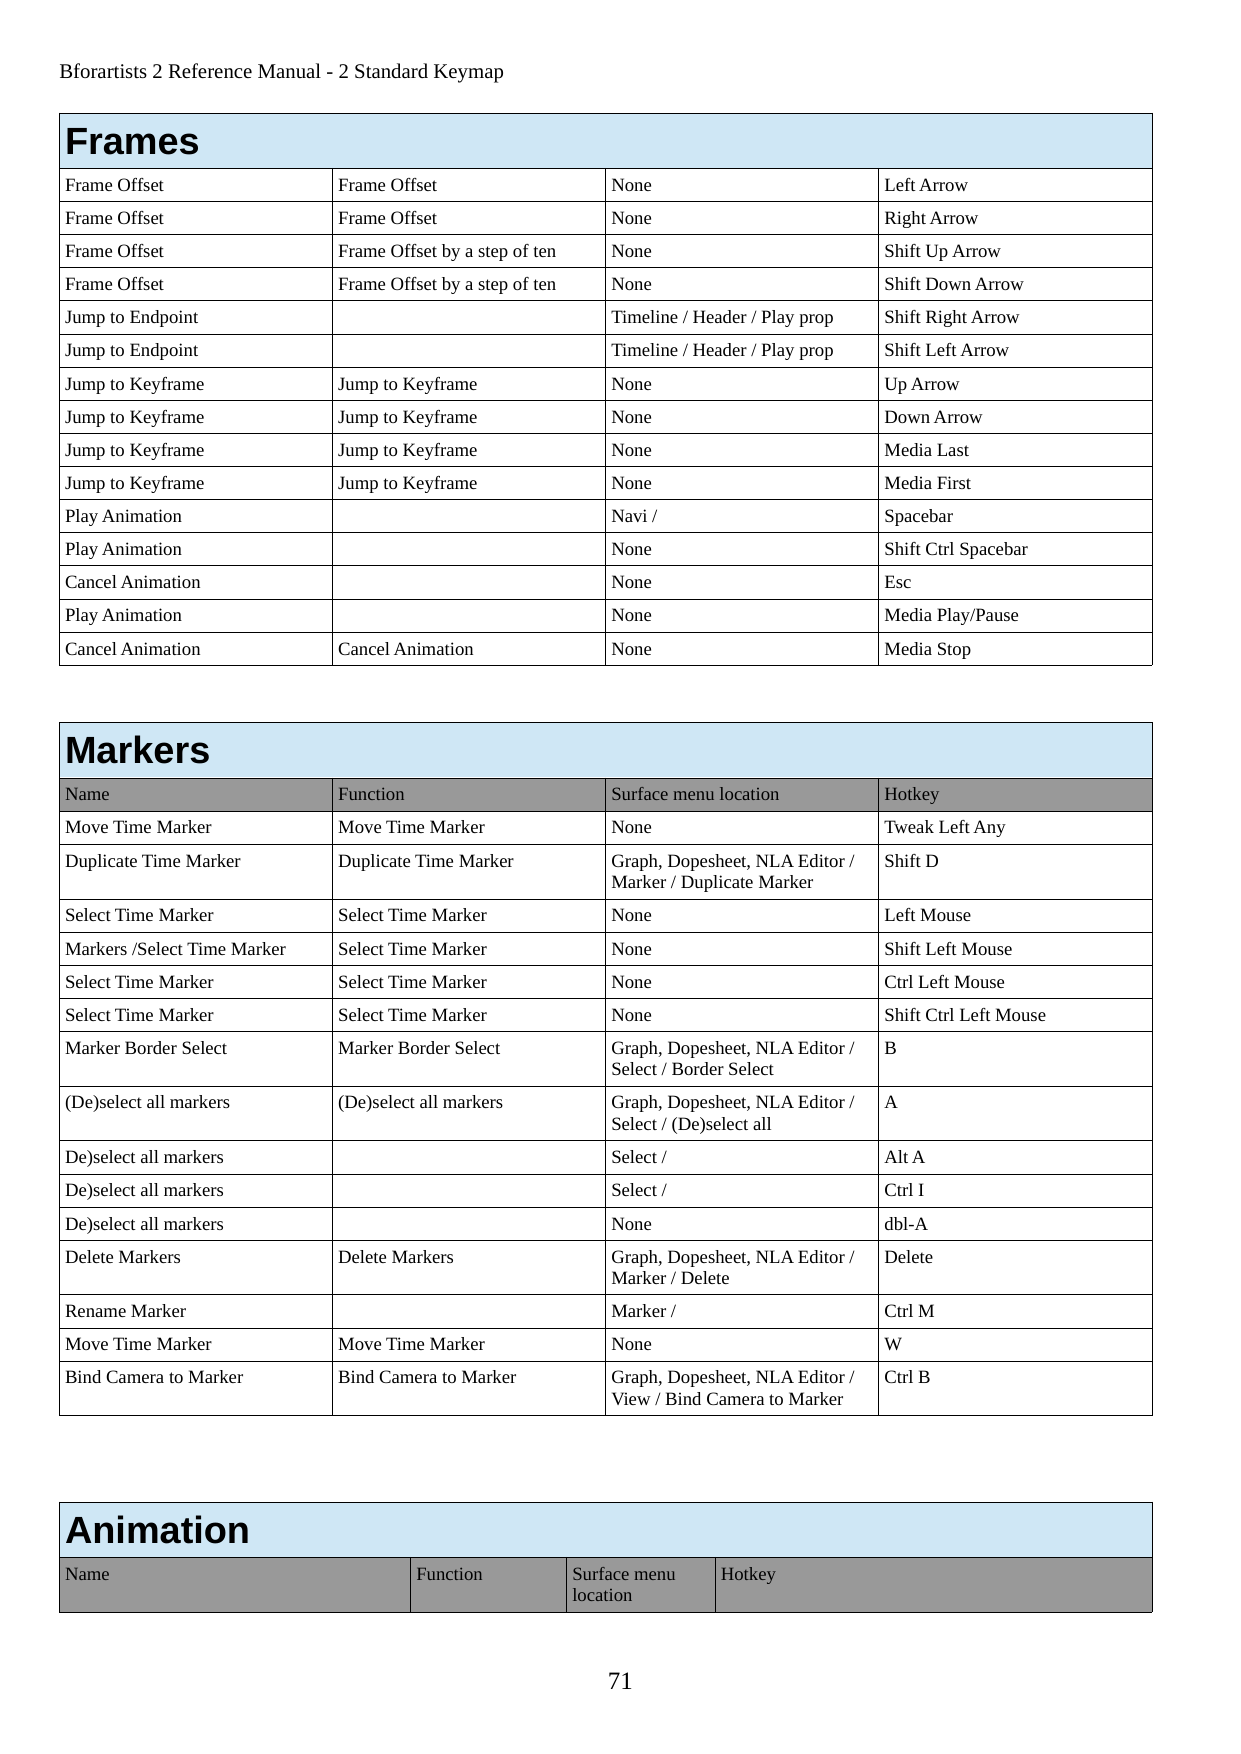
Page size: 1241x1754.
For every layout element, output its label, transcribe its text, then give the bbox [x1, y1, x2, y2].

table_cell Frame Offset [60, 268, 332, 300]
table_cell Spacebar [879, 500, 1152, 532]
table_cell Marker Border Select [333, 1032, 605, 1086]
table_cell Play Animation [60, 533, 332, 565]
table_cell Select Time Marker [333, 966, 605, 998]
table_cell [333, 1175, 605, 1207]
table_cell Frame Offset [60, 202, 332, 234]
table_cell [333, 1141, 605, 1173]
table_cell None [606, 900, 878, 932]
table_cell Move Time Marker [60, 1329, 332, 1361]
table_cell None [606, 633, 878, 665]
table_cell Esc [879, 566, 1152, 598]
table_cell Select Time Marker [333, 999, 605, 1031]
table_cell Shift Down Arrow [879, 268, 1152, 300]
table_cell None [606, 1329, 878, 1361]
table_cell Jump to Keyframe [60, 368, 332, 400]
table_cell Shift Left Arrow [879, 335, 1152, 367]
table_cell Play Animation [60, 600, 332, 632]
table_cell None [606, 368, 878, 400]
table_cell Media Last [879, 434, 1152, 466]
table_cell De)select all markers [60, 1208, 332, 1240]
table_cell Shift Ctrl Left Mouse [879, 999, 1152, 1031]
table_cell Move Time Marker [60, 812, 332, 844]
table_cell (De)select all markers [60, 1087, 332, 1140]
table_cell Shift Up Arrow [879, 235, 1152, 267]
table_cell Function [333, 779, 605, 811]
table_cell [333, 1295, 605, 1327]
table_header Frames [60, 114, 1152, 168]
table_cell [333, 301, 605, 333]
table_cell None [606, 600, 878, 632]
table_cell Shift Ctrl Spacebar [879, 533, 1152, 565]
table_cell Cancel Animation [60, 566, 332, 598]
table_cell Play Animation [60, 500, 332, 532]
table_cell Hotkey [716, 1558, 1152, 1612]
table_cell Shift Right Arrow [879, 301, 1152, 333]
table_cell None [606, 202, 878, 234]
table_cell Media First [879, 467, 1152, 499]
table_cell Jump to Keyframe [333, 434, 605, 466]
table_cell Shift Left Mouse [879, 933, 1152, 965]
table_cell Jump to Keyframe [60, 401, 332, 433]
table_cell Delete Markers [333, 1241, 605, 1294]
table_cell Select Time Marker [60, 966, 332, 998]
table_cell Jump to Keyframe [60, 434, 332, 466]
table_cell Jump to Endpoint [60, 301, 332, 333]
table_cell None [606, 933, 878, 965]
table_cell Media Stop [879, 633, 1152, 665]
table_cell [333, 600, 605, 632]
table_cell Graph, Dopesheet, NLA Editor / View / Bind Camera to Marker [606, 1362, 878, 1415]
table_cell None [606, 467, 878, 499]
table_cell Duplicate Time Marker [60, 845, 332, 898]
table_cell None [606, 566, 878, 598]
table_cell Graph, Dopesheet, NLA Editor / Select / Border Select [606, 1032, 878, 1086]
table_cell Timeline / Header / Play prop [606, 335, 878, 367]
table_cell De)select all markers [60, 1141, 332, 1173]
table_cell None [606, 169, 878, 201]
table_cell None [606, 268, 878, 300]
table_cell W [879, 1329, 1152, 1361]
table_cell None [606, 999, 878, 1031]
table_cell Duplicate Time Marker [333, 845, 605, 898]
table_cell None [606, 401, 878, 433]
table_cell [333, 335, 605, 367]
table_cell Graph, Dopesheet, NLA Editor / Select / (De)select all [606, 1087, 878, 1140]
table_cell Ctrl Left Mouse [879, 966, 1152, 998]
table_cell Select / [606, 1141, 878, 1173]
table_cell Move Time Marker [333, 1329, 605, 1361]
table_cell Right Arrow [879, 202, 1152, 234]
table_cell Name [60, 779, 332, 811]
table_cell Name [60, 1558, 410, 1612]
table_cell Jump to Keyframe [333, 467, 605, 499]
table_cell Bind Camera to Marker [333, 1362, 605, 1415]
table_cell Hotkey [879, 779, 1152, 811]
table_cell Media Play/Pause [879, 600, 1152, 632]
table_cell Bind Camera to Marker [60, 1362, 332, 1415]
table_cell Left Mouse [879, 900, 1152, 932]
table_cell Delete [879, 1241, 1152, 1294]
table_header Markers [60, 723, 1152, 777]
table_cell [333, 533, 605, 565]
table_cell Jump to Keyframe [333, 368, 605, 400]
table_cell Markers /Select Time Marker [60, 933, 332, 965]
table_cell Ctrl B [879, 1362, 1152, 1415]
table_cell A [879, 1087, 1152, 1140]
table_cell Select / [606, 1175, 878, 1207]
table_cell Select Time Marker [60, 900, 332, 932]
table_cell Jump to Keyframe [333, 401, 605, 433]
table_cell De)select all markers [60, 1175, 332, 1207]
table_cell Tweak Left Any [879, 812, 1152, 844]
table_cell Cancel Animation [333, 633, 605, 665]
table_cell Rename Marker [60, 1295, 332, 1327]
table_cell [333, 566, 605, 598]
table_cell Frame Offset [333, 202, 605, 234]
table_cell Up Arrow [879, 368, 1152, 400]
table_cell Delete Markers [60, 1241, 332, 1294]
table_cell Graph, Dopesheet, NLA Editor / Marker / Delete [606, 1241, 878, 1294]
table_cell Jump to Keyframe [60, 467, 332, 499]
table_cell Timeline / Header / Play prop [606, 301, 878, 333]
table_cell Select Time Marker [333, 900, 605, 932]
table_cell Ctrl M [879, 1295, 1152, 1327]
table_cell (De)select all markers [333, 1087, 605, 1140]
table_cell Cancel Animation [60, 633, 332, 665]
table_cell Surface menu location [567, 1558, 715, 1612]
table_cell Shift D [879, 845, 1152, 898]
table_cell Move Time Marker [333, 812, 605, 844]
table_cell Marker Border Select [60, 1032, 332, 1086]
table_cell Graph, Dopesheet, NLA Editor / Marker / Duplicate Marker [606, 845, 878, 898]
table_cell Frame Offset [60, 169, 332, 201]
table_cell Frame Offset [60, 235, 332, 267]
table_cell [333, 500, 605, 532]
table_cell Ctrl I [879, 1175, 1152, 1207]
table_cell Marker / [606, 1295, 878, 1327]
table_cell None [606, 966, 878, 998]
table_cell Frame Offset by a step of ten [333, 235, 605, 267]
table_cell Frame Offset by a step of ten [333, 268, 605, 300]
table_cell None [606, 235, 878, 267]
table_cell dbl-A [879, 1208, 1152, 1240]
table_header Animation [60, 1503, 1152, 1557]
table_cell [333, 1208, 605, 1240]
table_cell Jump to Endpoint [60, 335, 332, 367]
table_cell Select Time Marker [333, 933, 605, 965]
table_cell None [606, 1208, 878, 1240]
table_cell Frame Offset [333, 169, 605, 201]
table_cell Alt A [879, 1141, 1152, 1173]
table_cell Function [411, 1558, 566, 1612]
table_cell Left Arrow [879, 169, 1152, 201]
table_cell None [606, 533, 878, 565]
table_cell None [606, 434, 878, 466]
table_cell Select Time Marker [60, 999, 332, 1031]
table_cell Down Arrow [879, 401, 1152, 433]
table_cell None [606, 812, 878, 844]
table_cell Navi / [606, 500, 878, 532]
table_cell Surface menu location [606, 779, 878, 811]
table_cell B [879, 1032, 1152, 1086]
